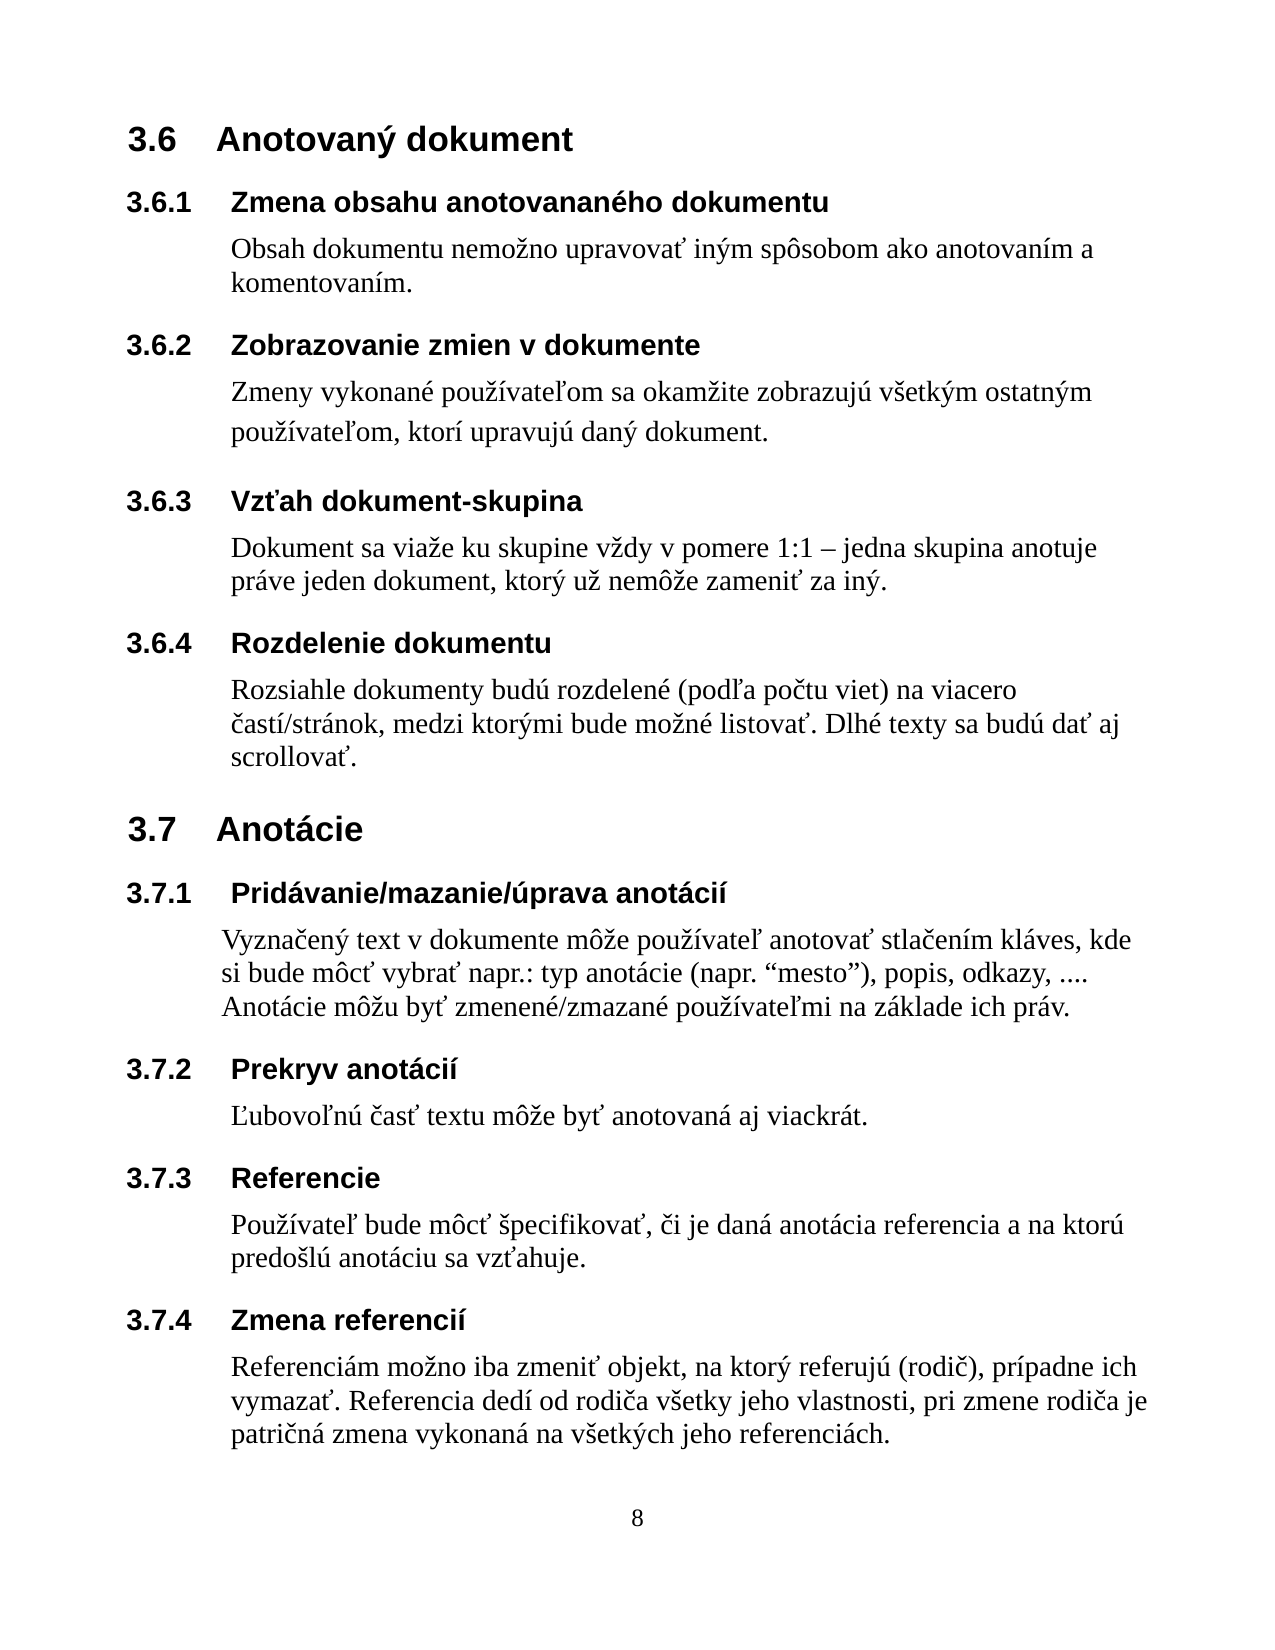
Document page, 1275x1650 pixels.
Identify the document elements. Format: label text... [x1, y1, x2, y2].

subtitle Zmena referencií [118, 1303, 1157, 1337]
text Rozsiahle dokumenty budú rozdelené (podľa počtu viet) na viacero častí/stránok, medzi ktorými bude možné listovať. Dlhé texty sa budú dať aj scrollovať. [231, 672, 1157, 773]
subtitle Referencie [118, 1161, 1157, 1194]
subtitle Prekryv anotácií [118, 1052, 1157, 1086]
text Vyznačený text v dokumente môže používateľ anotovať stlačením kláves, kde si bude môcť vybrať napr.: typ anotácie (napr. “mesto”), popis, odkazy, .... Anotácie môžu byť zmenené/zmazané používateľmi na základe ich práv. [221, 922, 1157, 1023]
text Referenciám možno iba zmeniť objekt, na ktorý referujú (rodič), prípadne ich vymazať. Referencia dedí od rodiča všetky jeho vlastnosti, pri zmene rodiča je patričná zmena vykonaná na všetkých jeho referenciách. [231, 1349, 1157, 1450]
subtitle Zobrazovanie zmien v dokumente [118, 328, 1157, 362]
text Obsah dokumentu nemožno upravovať iným spôsobom ako anotovaním a komentovaním. [231, 232, 1157, 299]
list Používateľ bude môcť špecifikovať, či je daná anotácia referencia a na ktorú predošlú anotáciu sa vzťahuje. [193, 1207, 1157, 1274]
subtitle Anotácie [118, 808, 1157, 849]
text Zmeny vykonané používateľom sa okamžite zobrazujú všetkým ostatným používateľom, ktorí upravujú daný dokument. [231, 374, 1157, 448]
subtitle Pridávanie/mazanie/úprava anotácií [118, 876, 1157, 909]
subtitle Zmena obsahu anotovananého dokumentu [118, 185, 1157, 219]
subtitle Anotovaný dokument [118, 118, 1157, 158]
subtitle Rozdelenie dokumentu [118, 626, 1157, 660]
subtitle Vzťah dokument-skupina [118, 484, 1157, 517]
text Dokument sa viaže ku skupine vždy v pomere 1:1 – jedna skupina anotuje práve jeden dokument, ktorý už nemôže zameniť za iný. [231, 530, 1157, 597]
text Ľubovoľnú časť textu môže byť anotovaná aj viackrát. [231, 1098, 1157, 1132]
